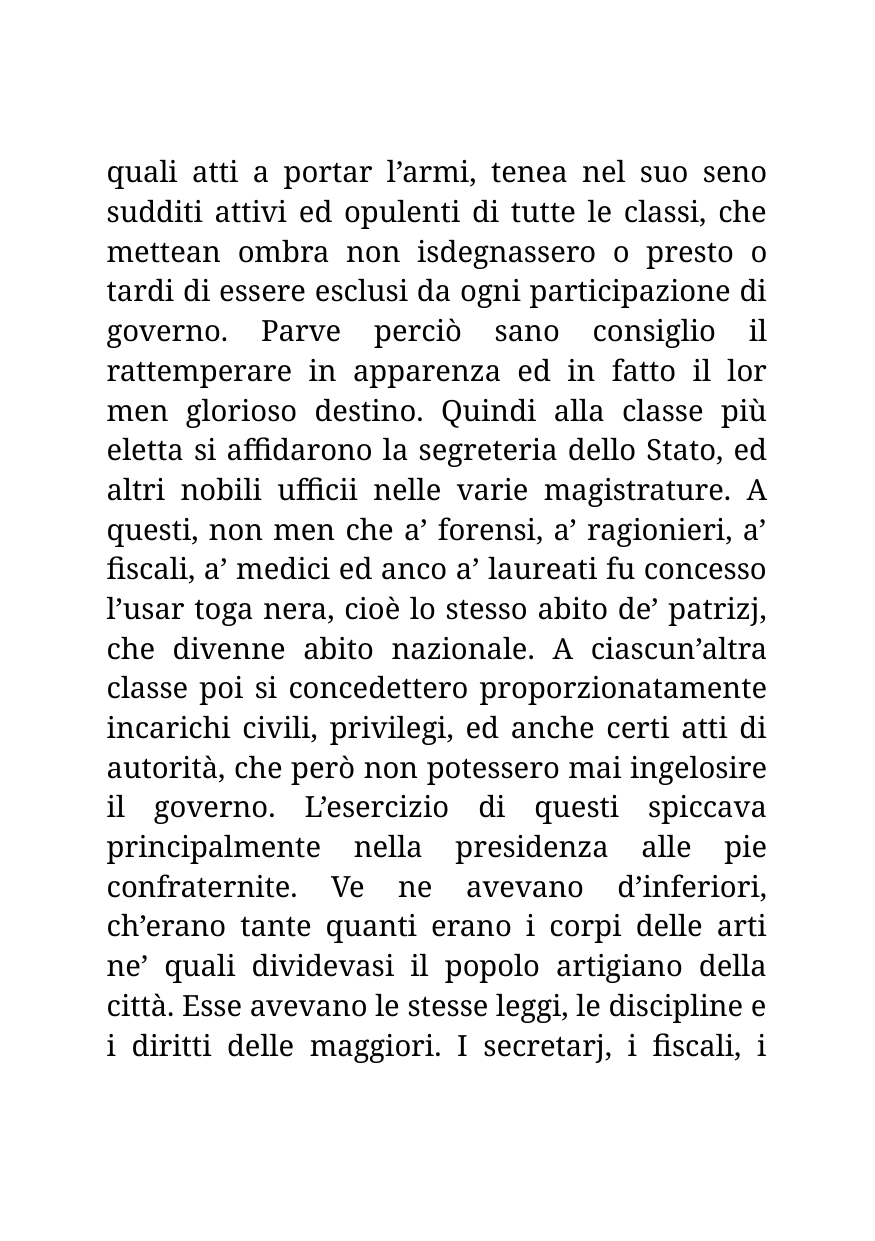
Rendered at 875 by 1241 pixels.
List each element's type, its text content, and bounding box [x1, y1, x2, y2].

text quali atti a portar l’armi, tenea nel suo seno sudditi attivi ed opulenti di tutte le classi, che mettean ombra non isdegnassero o presto o tardi di essere esclusi da ogni participazione di governo. Parve perciò sano consiglio il rattemperare in apparenza ed in fatto il lor men glorioso destino. Quindi alla classe più eletta si affidarono la segreteria dello Stato, ed altri nobili ufficii nelle varie magistrature. A questi, non men che a’ forensi, a’ ragionieri, a’ fiscali, a’ medici ed anco a’ laureati fu concesso l’usar toga nera, cioè lo stesso abito de’ patrizj, che divenne abito nazionale. A ciascun’altra classe poi si concedettero proporzionatamente incarichi civili, privilegi, ed anche certi atti di autorità, che però non potessero mai ingelosire il governo. L’esercizio di questi spiccava principalmente nella presidenza alle pie confraternite. Ve ne avevano d’inferiori, ch’erano tante quanti erano i corpi delle arti ne’ quali dividevasi il popolo artigiano della città. Esse avevano le stesse leggi, le discipline e i diritti delle maggiori. I secretarj, i fiscali, i [106, 152, 768, 1064]
